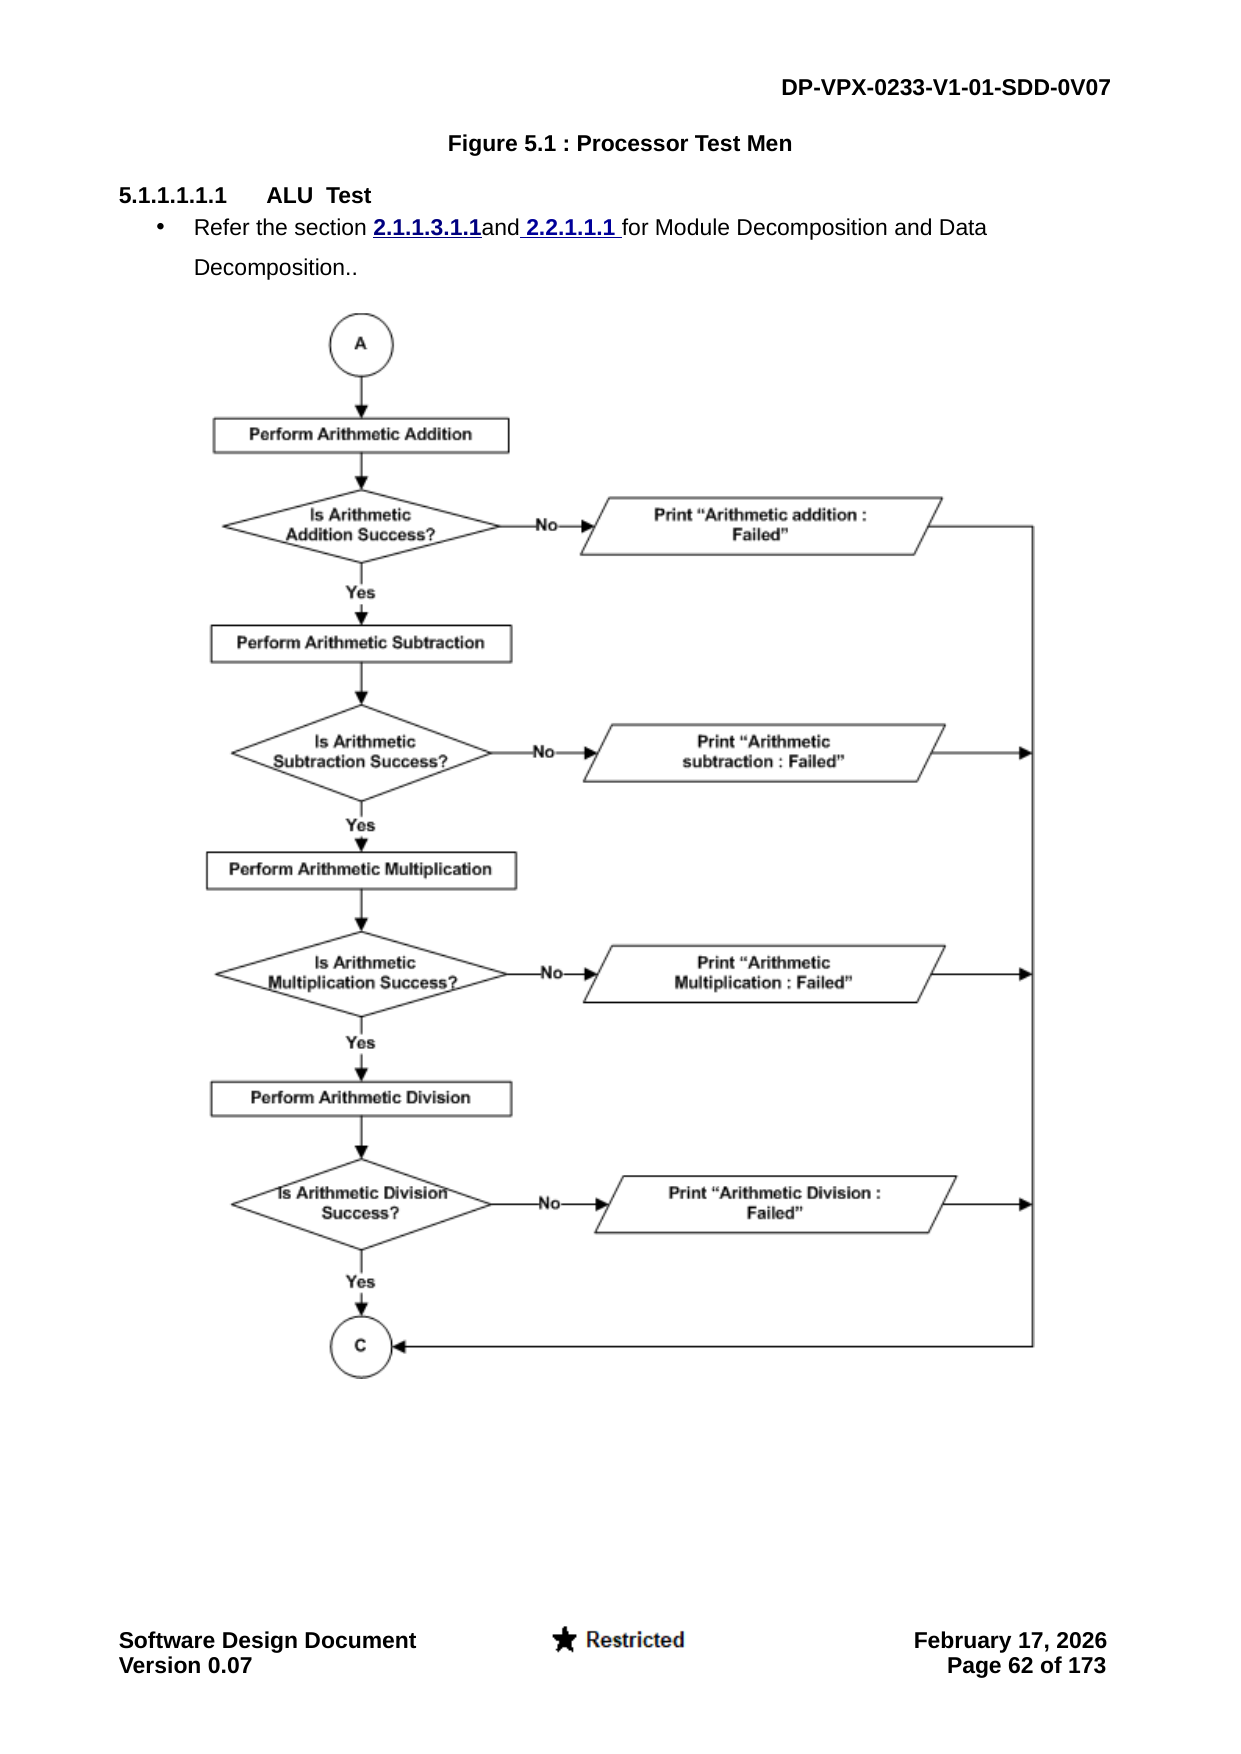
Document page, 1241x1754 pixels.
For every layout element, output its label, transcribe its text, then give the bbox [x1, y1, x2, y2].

text Figure 5.1 : Processor Test Men [118, 129, 1122, 156]
picture [542, 1617, 698, 1662]
subtitle ALU Test [118, 185, 1122, 208]
list Refer the section 2.1.1.3.1.1and 2.2.1.1.1 for Module Decomposition and Data Decomposition.. [156, 214, 1122, 280]
picture [205, 313, 1035, 1379]
